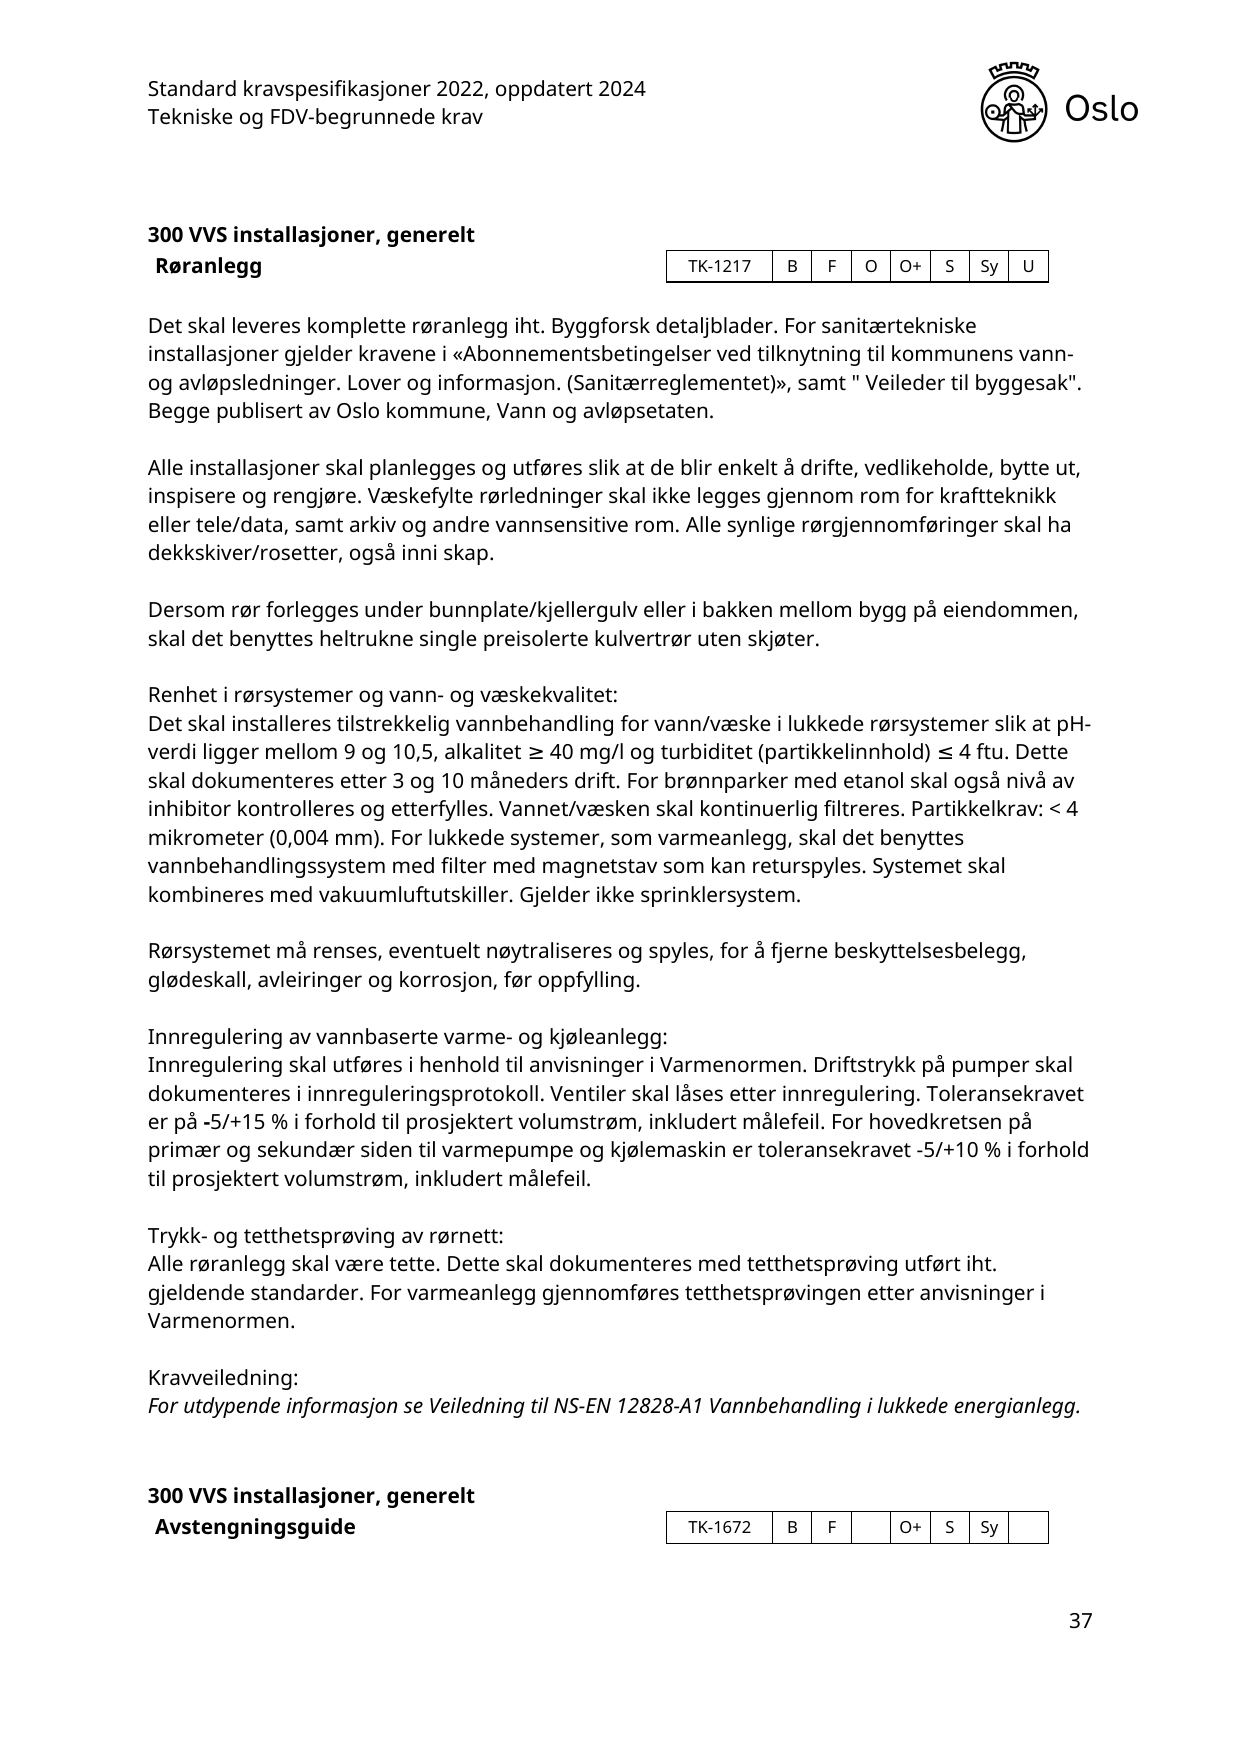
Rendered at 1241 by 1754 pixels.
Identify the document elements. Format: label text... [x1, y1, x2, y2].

table_header TK-1217 [667, 251, 772, 281]
table_header S [931, 1512, 969, 1542]
text Kravveiledning: [148, 1363, 1093, 1392]
table_header O+ [891, 1512, 930, 1542]
text Alle installasjoner skal planlegges og utføres slik at de blir enkelt å drifte, vedlikeholde, bytte ut, inspisere og rengjøre. Væskefylte rørledninger skal ikke legges gjennom rom for kraftteknikk eller tele/data, samt arkiv og andre vannsensitive rom. Alle synlige rørgjennomføringer skal ha dekkskiver/rosetter, også inni skap. [148, 453, 1093, 567]
text Innregulering skal utføres i henhold til anvisninger i Varmenormen. Driftstrykk på pumper skal dokumenteres i innreguleringsprotokoll. Ventiler skal låses etter innregulering. Toleransekravet er på -5/+15 % i forhold til prosjektert volumstrøm, inkludert målefeil. For hovedkretsen på primær og sekundær siden til varmepumpe og kjølemaskin er toleransekravet -5/+10 % i forhold til prosjektert volumstrøm, inkludert målefeil. [148, 1050, 1093, 1192]
table_header S [931, 251, 969, 281]
table_header Røranlegg [148, 250, 666, 281]
table_header TK-1672 [667, 1512, 772, 1542]
table_header [1009, 1512, 1048, 1542]
text 300 VVS installasjoner, generelt [148, 220, 1093, 248]
text Det skal leveres komplette røranlegg iht. Byggforsk detaljblader. For sanitærtekniske installasjoner gjelder kravene i «Abonnementsbetingelser ved tilknytning til kommunens vann- og avløpsledninger. Lover og informasjon. (Sanitærreglementet)», samt " Veileder til byggesak". Begge publisert av Oslo kommune, Vann og avløpsetaten. [148, 311, 1093, 425]
table_header [852, 1512, 890, 1542]
text Trykk- og tetthetsprøving av rørnett: [148, 1221, 1093, 1249]
text Renhet i rørsystemer og vann- og væskekvalitet: [148, 681, 1093, 709]
table_header U [1009, 251, 1048, 281]
text Dersom rør forlegges under bunnplate/kjellergulv eller i bakken mellom bygg på eiendommen, skal det benyttes heltrukne single preisolerte kulvertrør uten skjøter. [148, 595, 1093, 652]
text For utdypende informasjon se Veiledning til NS-EN 12828-A1 Vannbehandling i lukkede energianlegg. [148, 1392, 1093, 1420]
table_header O [852, 251, 890, 281]
table_header B [773, 1512, 811, 1542]
text 300 VVS installasjoner, generelt [148, 1481, 1093, 1509]
text Innregulering av vannbaserte varme- og kjøleanlegg: [148, 1022, 1093, 1050]
table_header Sy [970, 1512, 1008, 1542]
table_header O+ [891, 251, 930, 281]
text Rørsystemet må renses, eventuelt nøytraliseres og spyles, for å fjerne beskyttelsesbelegg, glødeskall, avleiringer og korrosjon, før oppfylling. [148, 937, 1093, 993]
table_header Sy [970, 251, 1008, 281]
table_header F [812, 251, 851, 281]
table_header B [773, 251, 811, 281]
table_header Avstengningsguide [148, 1511, 666, 1542]
table_header F [812, 1512, 851, 1542]
text Alle røranlegg skal være tette. Dette skal dokumenteres med tetthetsprøving utført iht. gjeldende standarder. For varmeanlegg gjennomføres tetthetsprøvingen etter anvisninger i Varmenormen. [148, 1249, 1093, 1335]
text Det skal installeres tilstrekkelig vannbehandling for vann/væske i lukkede rørsystemer slik at pH-verdi ligger mellom 9 og 10,5, alkalitet ≥ 40 mg/l og turbiditet (partikkelinnhold) ≤ 4 ftu. Dette skal dokumenteres etter 3 og 10 måneders drift. For brønnparker med etanol skal også nivå av inhibitor kontrolleres og etterfylles. Vannet/væsken skal kontinuerlig filtreres. Partikkelkrav: < 4 mikrometer (0,004 mm). For lukkede systemer, som varmeanlegg, skal det benyttes vannbehandlingssystem med filter med magnetstav som kan returspyles. Systemet skal kombineres med vakuumluftutskiller. Gjelder ikke sprinklersystem. [148, 709, 1093, 908]
